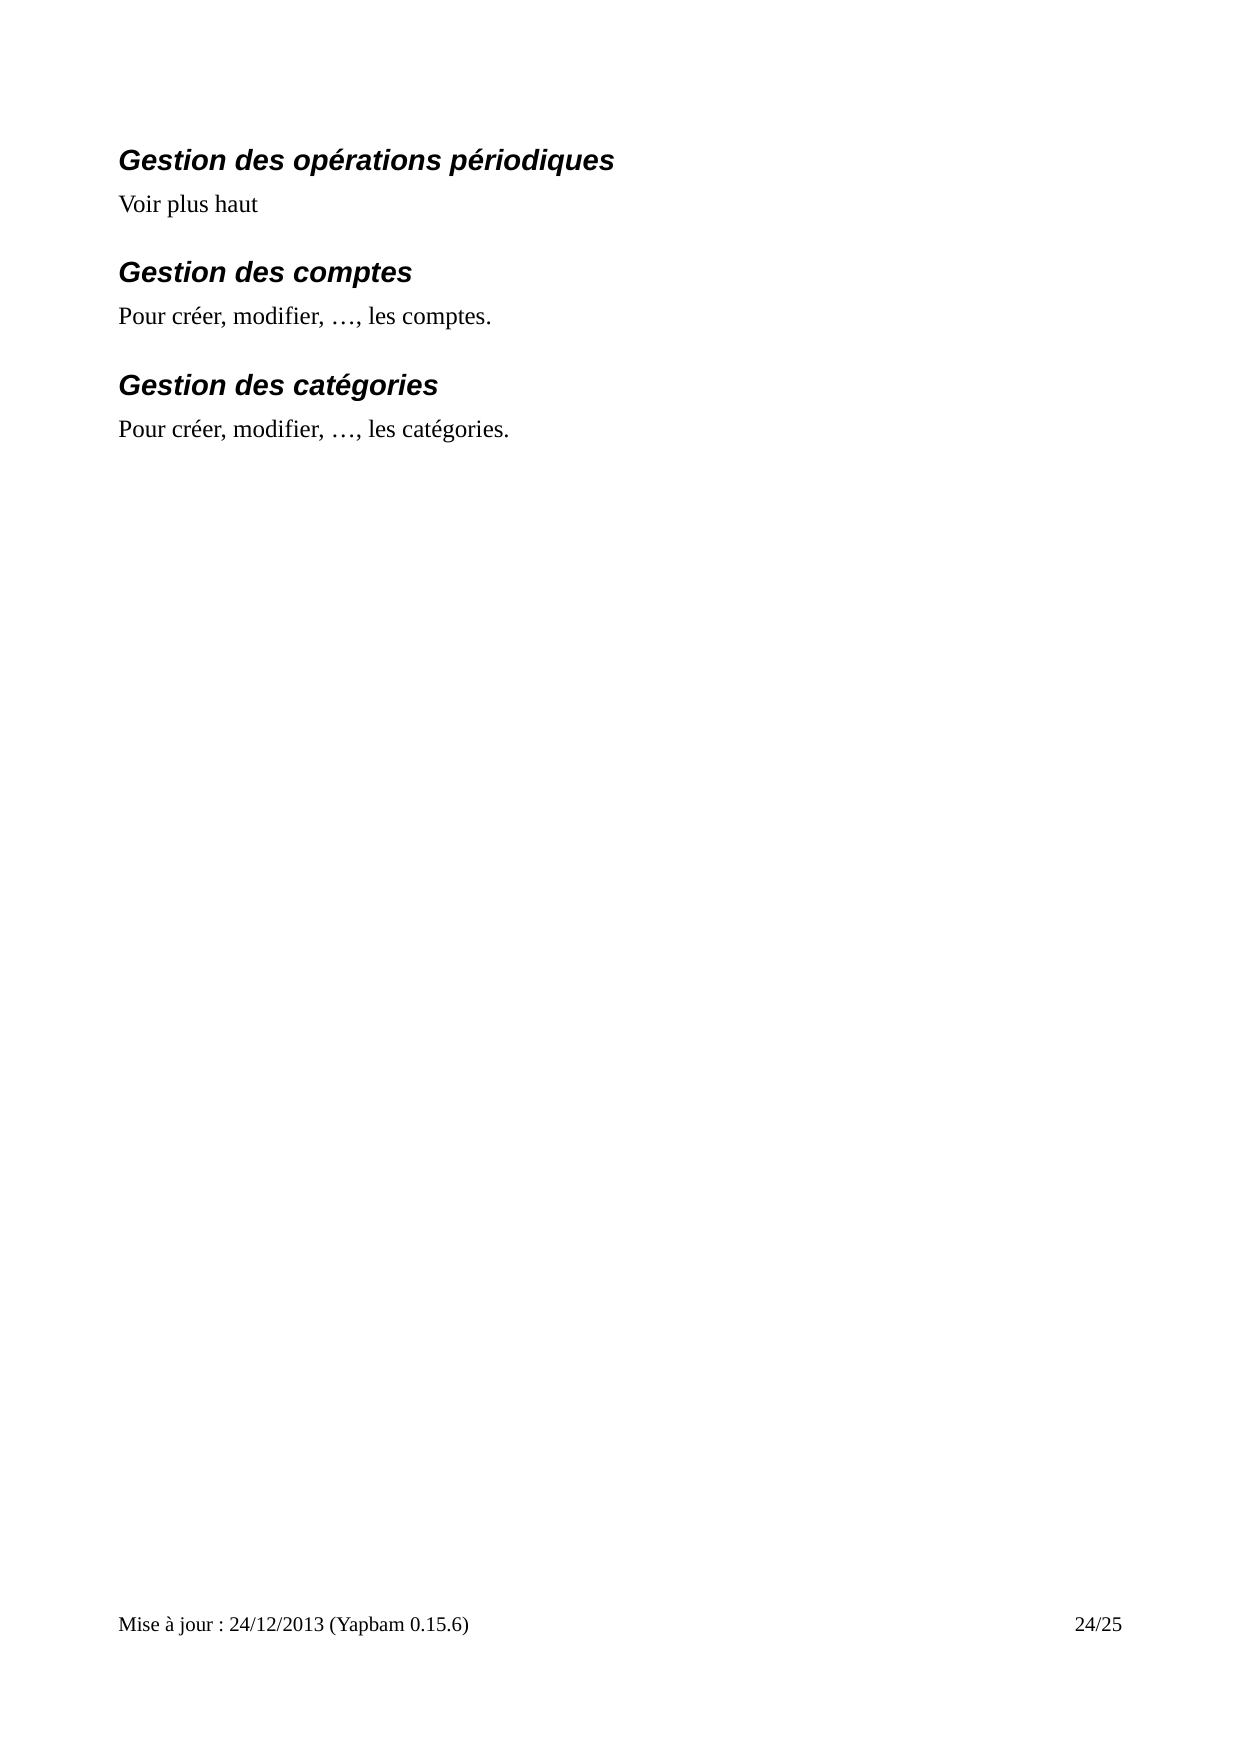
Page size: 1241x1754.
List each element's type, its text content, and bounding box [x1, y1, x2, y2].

text Pour créer, modifier, …, les comptes. [118, 301, 1122, 330]
subtitle Gestion des catégories [118, 368, 1122, 401]
subtitle Gestion des comptes [118, 255, 1122, 289]
text Voir plus haut [118, 189, 1122, 218]
subtitle Gestion des opérations périodiques [118, 143, 1122, 177]
text Pour créer, modifier, …, les catégories. [118, 414, 1122, 442]
